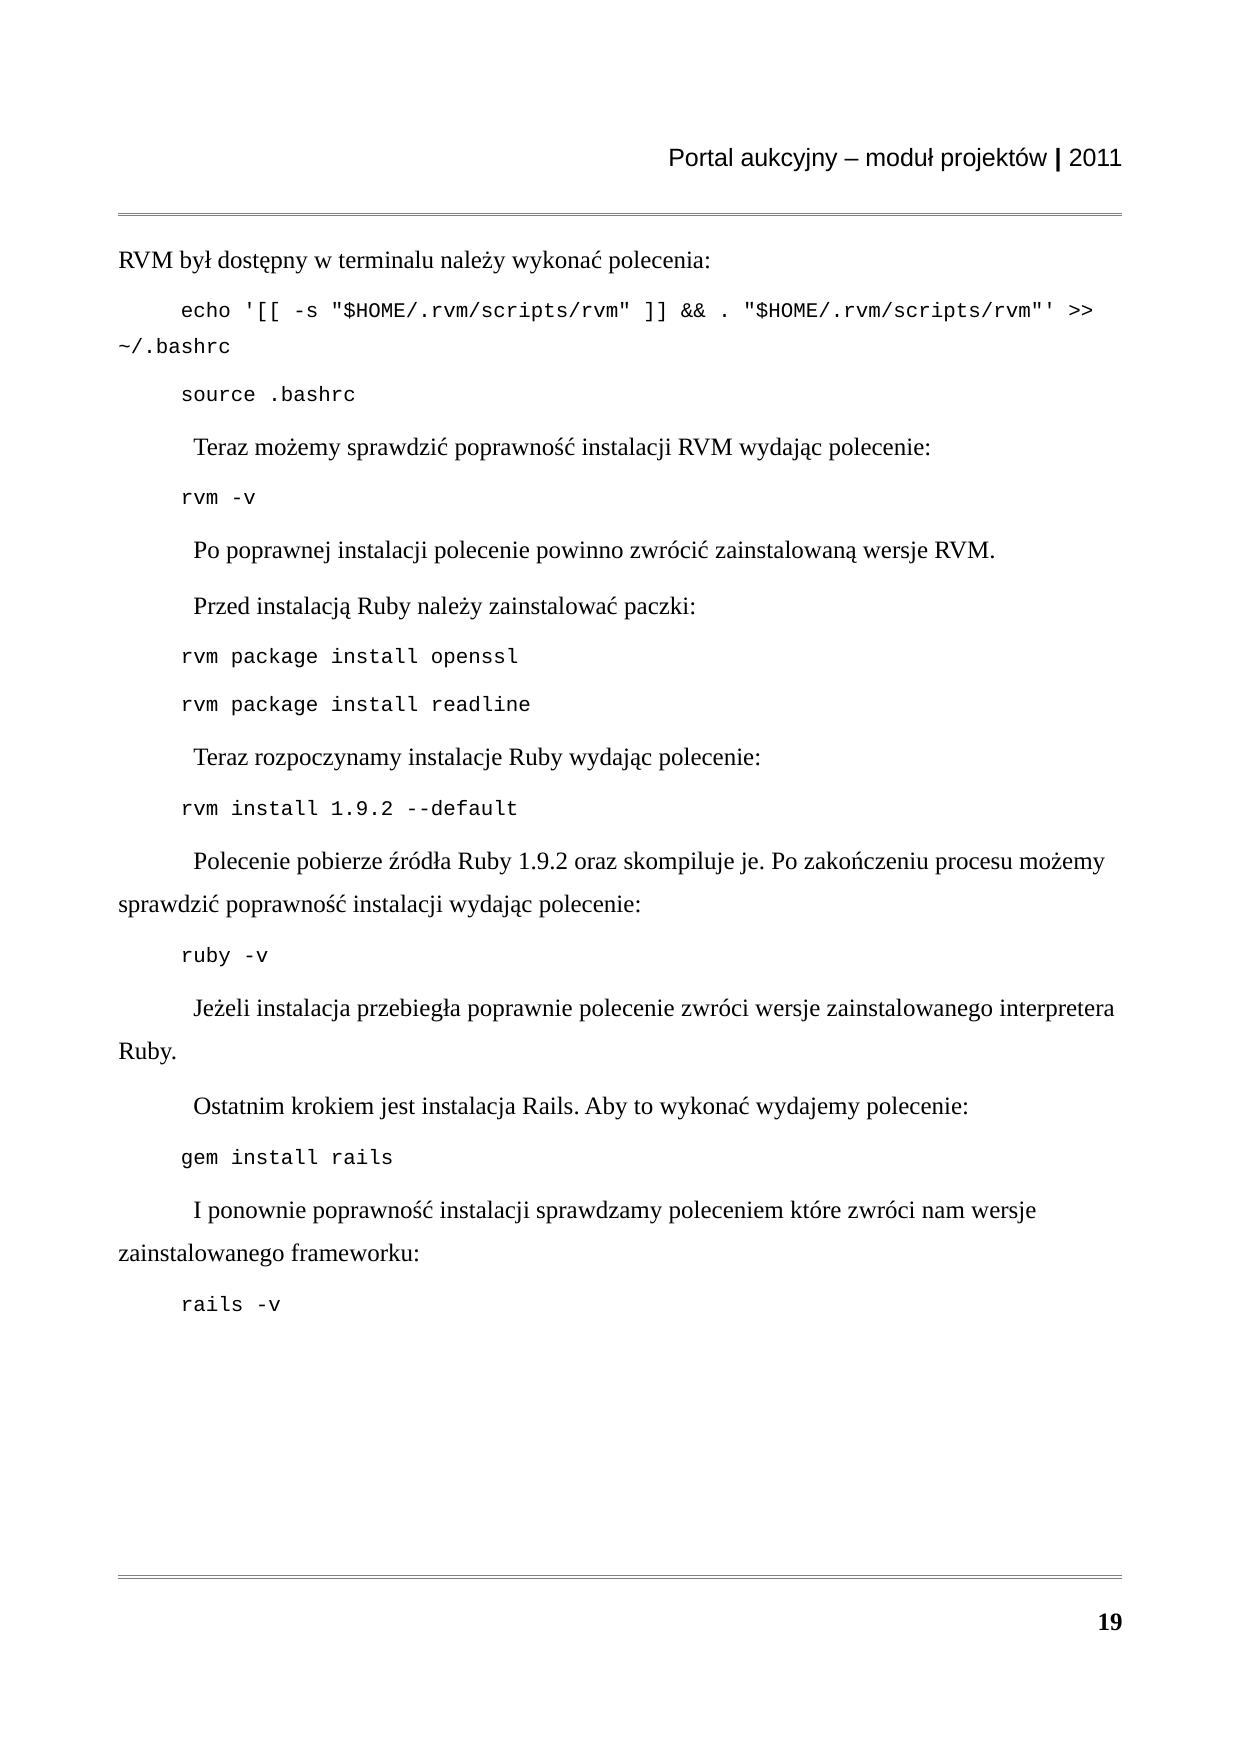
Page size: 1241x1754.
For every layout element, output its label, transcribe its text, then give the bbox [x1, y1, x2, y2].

text gem install rails [118, 1147, 1122, 1171]
text RVM był dostępny w terminalu należy wykonać polecenia: [118, 245, 1122, 274]
text rvm package install openssl [118, 647, 1122, 670]
text echo '[[ -s "$HOME/.rvm/scripts/rvm" ]] && . "$HOME/.rvm/scripts/rvm"' >> ~/.bashrc [118, 301, 1122, 359]
text Jeżeli instalacja przebiegła poprawnie polecenie zwróci wersje zainstalowanego interpretera Ruby. [118, 993, 1122, 1064]
text rvm install 1.9.2 --default [118, 798, 1122, 822]
text rails -v [118, 1294, 1122, 1317]
text Polecenie pobierze źródła Ruby 1.9.2 oraz skompiluje je. Po zakończeniu procesu możemy sprawdzić poprawność instalacji wydając polecenie: [118, 846, 1122, 918]
text source .bashrc [118, 384, 1122, 407]
text Przed instalacją Ruby należy zainstalować paczki: [118, 591, 1122, 620]
text Po poprawnej instalacji polecenie powinno zwrócić zainstalowaną wersje RVM. [118, 535, 1122, 564]
text Ostatnim krokiem jest instalacja Rails. Aby to wykonać wydajemy polecenie: [118, 1091, 1122, 1120]
text rvm package install readline [118, 694, 1122, 718]
text rvm -v [118, 487, 1122, 511]
text Teraz rozpoczynamy instalacje Ruby wydając polecenie: [118, 742, 1122, 771]
text Teraz możemy sprawdzić poprawność instalacji RVM wydając polecenie: [118, 432, 1122, 461]
text I ponownie poprawność instalacji sprawdzamy poleceniem które zwróci nam wersje zainstalowanego frameworku: [118, 1195, 1122, 1267]
text ruby -v [118, 945, 1122, 968]
